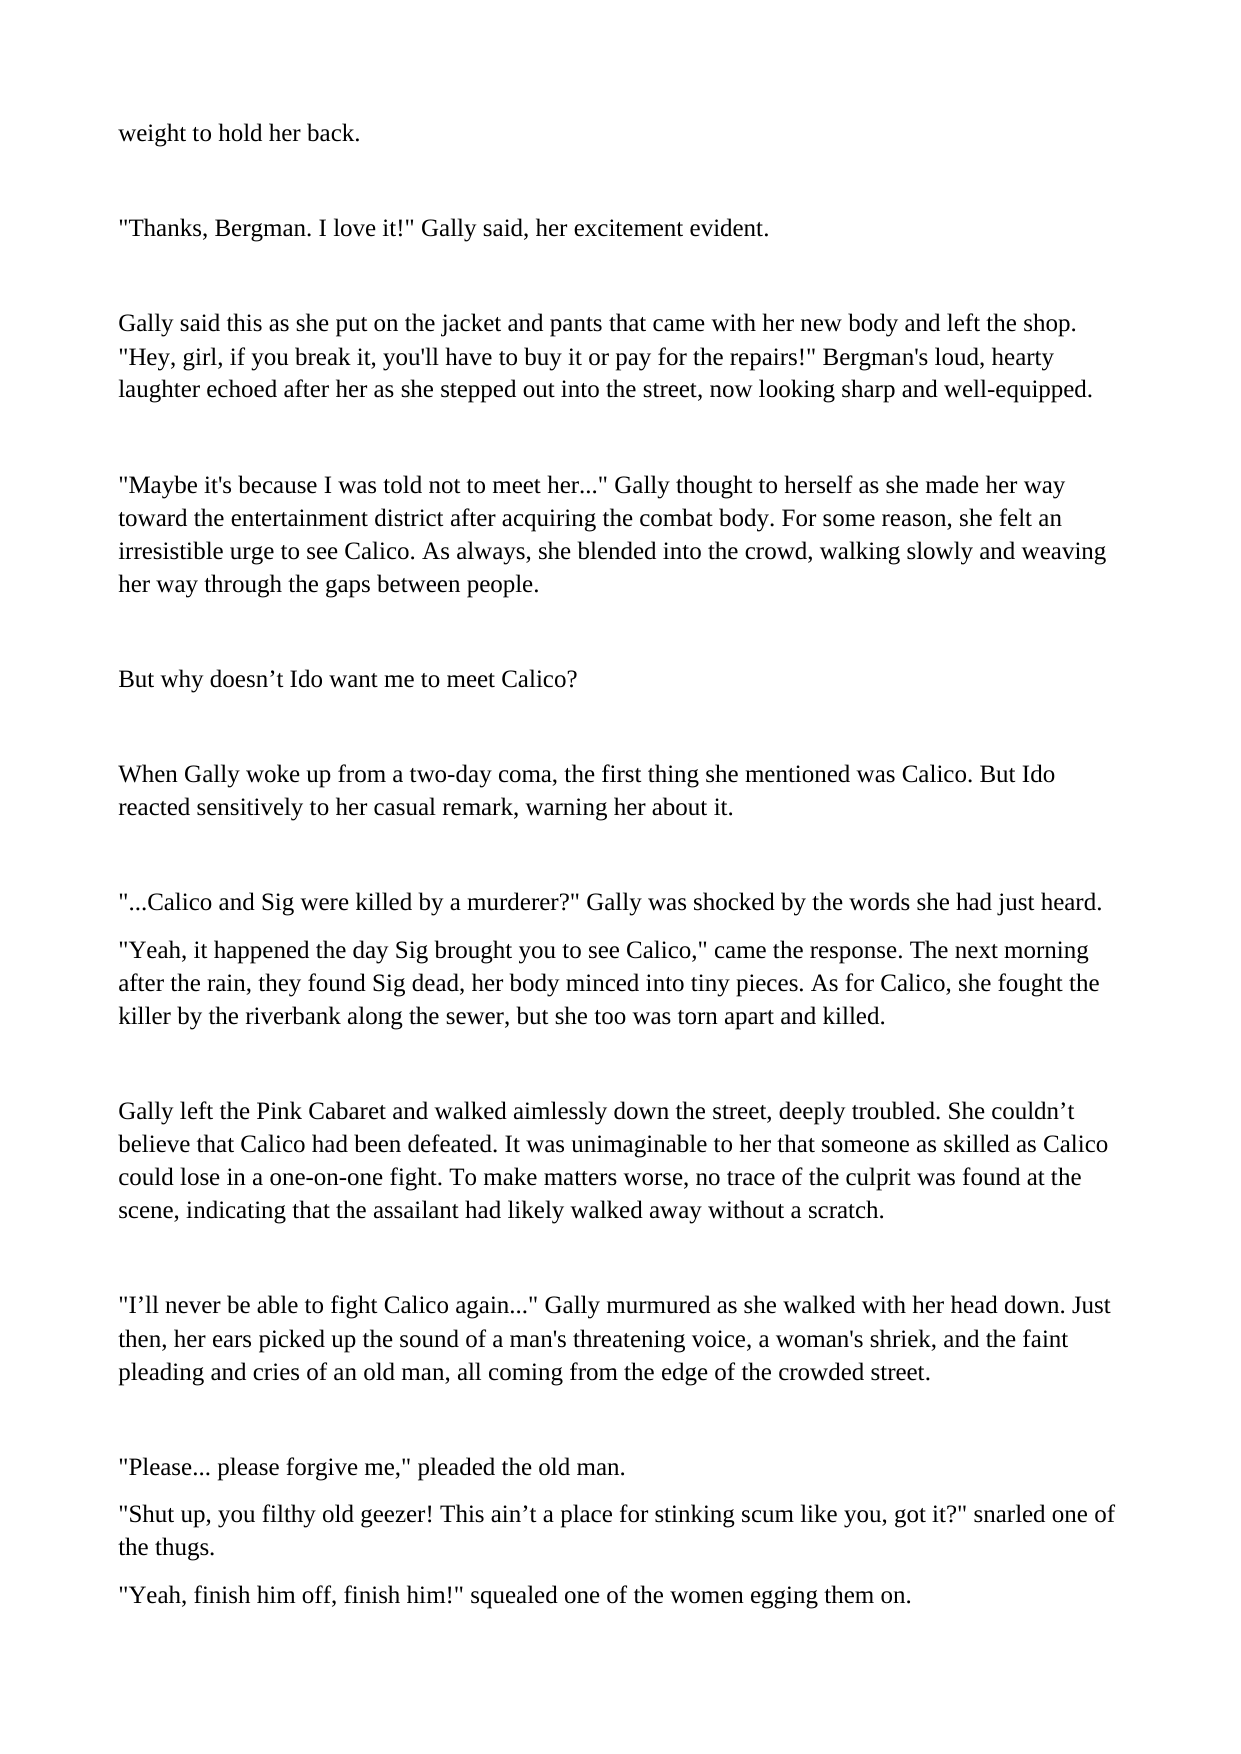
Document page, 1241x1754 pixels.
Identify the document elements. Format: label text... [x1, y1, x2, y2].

text "I’ll never be able to fight Calico again..." Gally murmured as she walked with her head down. Just then, her ears picked up the sound of a man's threatening voice, a woman's shriek, and the faint pleading and cries of an old man, all coming from the edge of the crowded street. [118, 1291, 1122, 1385]
text Gally said this as she put on the jacket and pants that came with her new body and left the shop. "Hey, girl, if you break it, you'll have to buy it or pay for the repairs!" Bergman's loud, hearty laughter echoed after her as she stepped out into the street, now looking sharp and well-equipped. [118, 308, 1122, 403]
text "Thanks, Bergman. I love it!" Gally said, her excitement evident. [118, 213, 1122, 242]
text "Yeah, it happened the day Sig brought you to see Calico," came the response. The next morning after the rain, they found Sig dead, her body minced into tiny pieces. As for Calico, she fought the killer by the riverbank along the sewer, but she too was torn apart and killed. [118, 935, 1122, 1030]
text "Yeah, finish him off, finish him!" squealed one of the women egging them on. [118, 1580, 1122, 1609]
text "...Calico and Sig were killed by a murderer?" Gally was shocked by the words she had just heard. [118, 887, 1122, 916]
text "Shut up, you filthy old geezer! This ain’t a place for stinking scum like you, got it?" snarled one of the thugs. [118, 1499, 1122, 1561]
text But why doesn’t Ido want me to meet Calico? [118, 664, 1122, 693]
text "Maybe it's because I was told not to meet her..." Gally thought to herself as she made her way toward the entertainment district after acquiring the combat body. For some reason, she felt an irresistible urge to see Calico. As always, she blended into the crowd, walking slowly and weaving her way through the gaps between people. [118, 470, 1122, 598]
text weight to hold her back. [118, 118, 1122, 147]
text When Gally woke up from a two-day coma, the first thing she mentioned was Calico. But Ido reacted sensitively to her casual remark, warning her about it. [118, 759, 1122, 821]
text Gally left the Pink Cabaret and walked aimlessly down the street, deeply troubled. She couldn’t believe that Calico had been defeated. It was unimaginable to her that someone as skilled as Calico could lose in a one-on-one fight. To make matters worse, no trace of the culprit was found at the scene, indicating that the assailant had likely walked away without a scratch. [118, 1096, 1122, 1224]
text "Please... please forgive me," pleaded the old man. [118, 1452, 1122, 1481]
